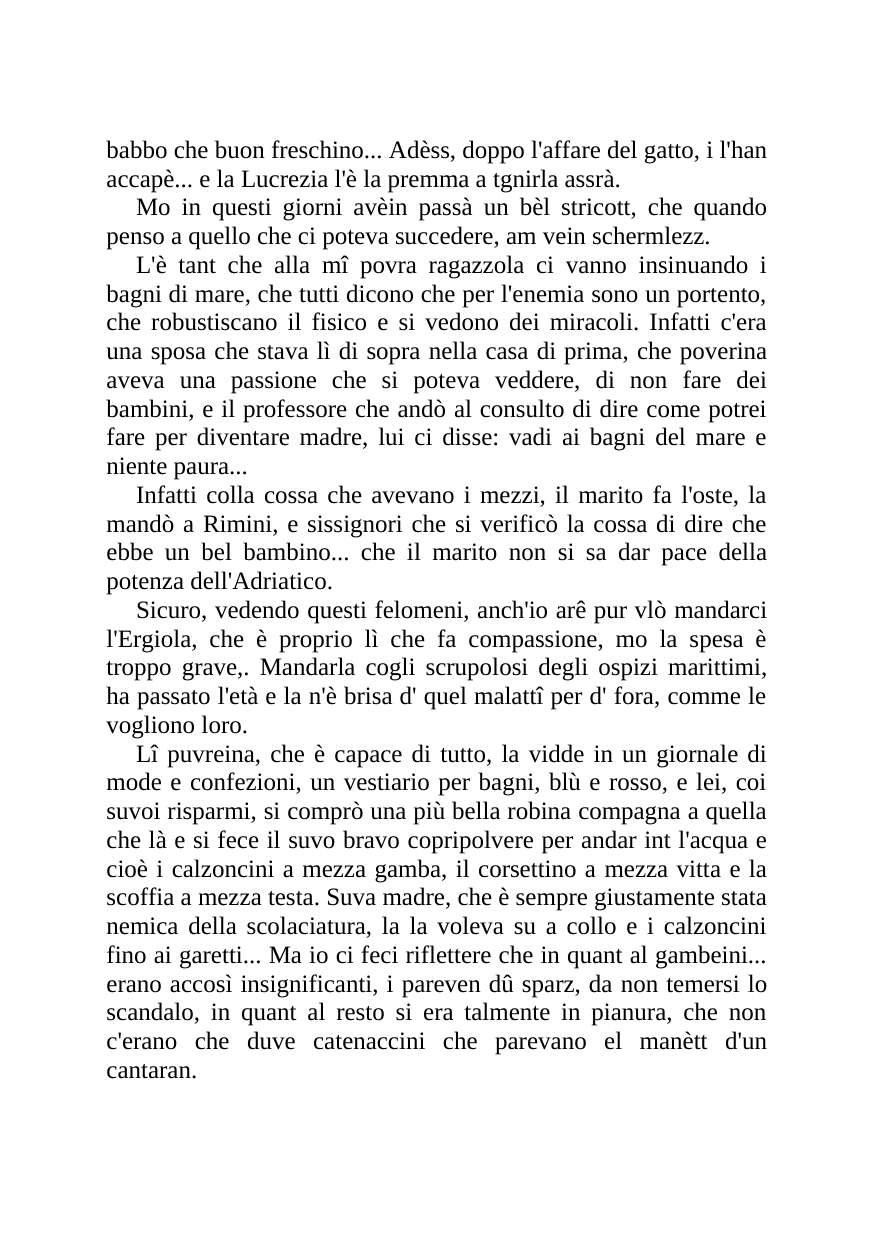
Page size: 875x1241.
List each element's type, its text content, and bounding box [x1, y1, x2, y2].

text Infatti colla cossa che avevano i mezzi, il marito fa l'oste, la mandò a Rimini, e sissignori che si verificò la cossa di dire che ebbe un bel bambino... che il marito non si sa dar pace della potenza dell'Adriatico. [106, 480, 768, 595]
text babbo che buon freschino... Adèss, doppo l'affare del gatto, i l'han accapè... e la Lucrezia l'è la premma a tgnirla assrà. [106, 135, 768, 192]
text L'è tant che alla mî povra ragazzola ci vanno insinuando i bagni di mare, che tutti dicono che per l'enemia sono un portento, che robustiscano il fisico e si vedono dei miracoli. Infatti c'era una sposa che stava lì di sopra nella casa di prima, che poverina aveva una passione che si poteva veddere, di non fare dei bambini, e il professore che andò al consulto di dire come potrei fare per diventare madre, lui ci disse: vadi ai bagni del mare e niente paura... [106, 250, 768, 480]
text Sicuro, vedendo questi felomeni, anch'io arê pur vlò mandarci l'Ergiola, che è proprio lì che fa compassione, mo la spesa è troppo grave,. Mandarla cogli scrupolosi degli ospizi marittimi, ha passato l'età e la n'è brisa d' quel malattî per d' fora, comme le vogliono loro. [106, 595, 768, 739]
text Lî puvreina, che è capace di tutto, la vidde in un giornale di mode e confezioni, un vestiario per bagni, blù e rosso, e lei, coi suvoi risparmi, si comprò una più bella robina compagna a quella che là e si fece il suvo bravo copripolvere per andar int l'acqua e cioè i calzoncini a mezza gamba, il corsettino a mezza vitta e la scoffia a mezza testa. Suva madre, che è sempre giustamente stata nemica della scolaciatura, la la voleva su a collo e i calzoncini fino ai garetti... Ma io ci feci riflettere che in quant al gambeini... erano accosì insignificanti, i pareven dû sparz, da non temersi lo scandalo, in quant al resto si era talmente in pianura, che non c'erano che duve catenaccini che parevano el manètt d'un cantaran. [106, 739, 768, 1084]
text Mo in questi giorni avèin passà un bèl stricott, che quando penso a quello che ci poteva succedere, am vein schermlezz. [106, 192, 768, 250]
